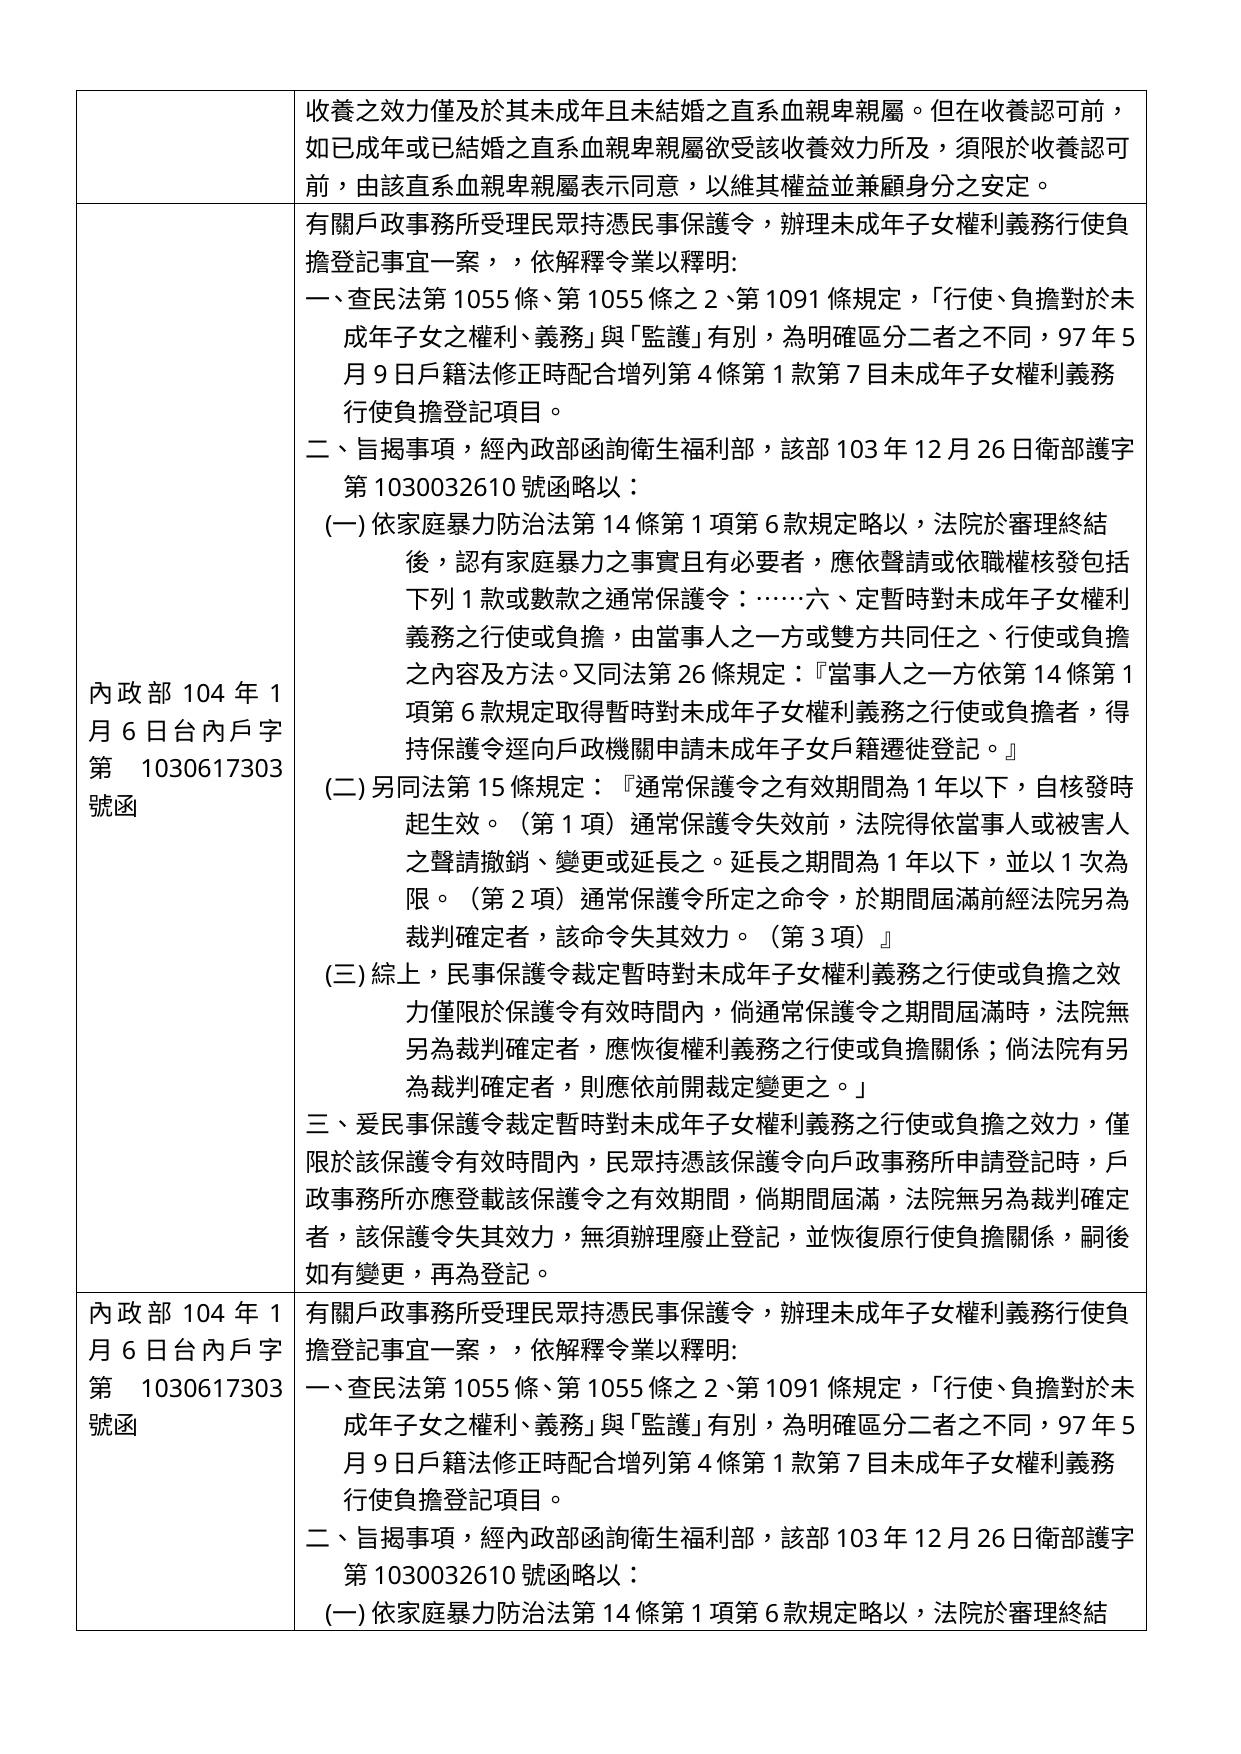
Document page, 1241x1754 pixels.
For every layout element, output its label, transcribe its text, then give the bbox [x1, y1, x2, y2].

table_cell 內政部104年1月6日台內戶字第1030617303號函 [77, 1293, 294, 1630]
table_cell [77, 91, 294, 203]
table_cell 內政部104年1月6日台內戶字第1030617303號函 [77, 204, 294, 1292]
table_cell 收養之效力僅及於其未成年且未結婚之直系血親卑親屬。但在收養認可前，如已成年或已結婚之直系血親卑親屬欲受該收養效力所及，須限於收養認可前，由該直系血親卑親屬表示同意，以維其權益並兼顧身分之安定。 [295, 91, 1146, 203]
table_cell 有關戶政事務所受理民眾持憑民事保護令，辦理未成年子女權利義務行使負擔登記事宜一案，，依解釋令業以釋明: 一、查民法第1055條、第1055條之2、第1091條規定，「行使、負擔對於未成年子女之權利、義務」與「監護」有別，為明確區分二者之不同，97年5月9日戶籍法修正時配合增列第4條第1款第7目未成年子女權利義務行使負擔登記項目。 二、旨揭事項，經內政部函詢衛生福利部，該部103年12月26日衛部護字第1030032610號函略以： (一) 依家庭暴力防治法第14條第1項第6款規定略以，法院於審理終結後，認有家庭暴力之事實且有必要者，應依聲請或依職權核發包括下列1款或數款之通常保護令：……六、定暫時對未成年子女權利義務之行使或負擔，由當事人之一方或雙方共同任之、行使或負擔之內容及方法。又同法第26條規定：『當事人之一方依第14條第1項第6款規定取得暫時對未成年子女權利義務之行使或負擔者，得持保護令逕向戶政機關申請未成年子女戶籍遷徙登記。』 (二) 另同法第15條規定：『通常保護令之有效期間為1年以下，自核發時起生效。（第1項）通常保護令失效前，法院得依當事人或被害人之聲請撤銷、變更或延長之。延長之期間為1年以下，並以1次為限。（第2項）通常保護令所定之命令，於期間屆滿前經法院另為裁判確定者，該命令失其效力。（第3項）』 (三) 綜上，民事保護令裁定暫時對未成年子女權利義務之行使或負擔之效力僅限於保護令有效時間內，倘通常保護令之期間屆滿時，法院無另為裁判確定者，應恢復權利義務之行使或負擔關係；倘法院有另為裁判確定者，則應依前開裁定變更之。」 三、爰民事保護令裁定暫時對未成年子女權利義務之行使或負擔之效力，僅 限於該保護令有效時間內，民眾持憑該保護令向戶政事務所申請登記時，戶 政事務所亦應登載該保護令之有效期間，倘期間屆滿，法院無另為裁判確定 者，該保護令失其效力，無須辦理廢止登記，並恢復原行使負擔關係，嗣後 如有變更，再為登記。 [295, 204, 1146, 1292]
table_cell 有關戶政事務所受理民眾持憑民事保護令，辦理未成年子女權利義務行使負擔登記事宜一案，，依解釋令業以釋明: 一、查民法第1055條、第1055條之2、第1091條規定，「行使、負擔對於未成年子女之權利、義務」與「監護」有別，為明確區分二者之不同，97年5月9日戶籍法修正時配合增列第4條第1款第7目未成年子女權利義務行使負擔登記項目。 二、旨揭事項，經內政部函詢衛生福利部，該部103年12月26日衛部護字第1030032610號函略以： (一) 依家庭暴力防治法第14條第1項第6款規定略以，法院於審理終結 [295, 1293, 1146, 1630]
